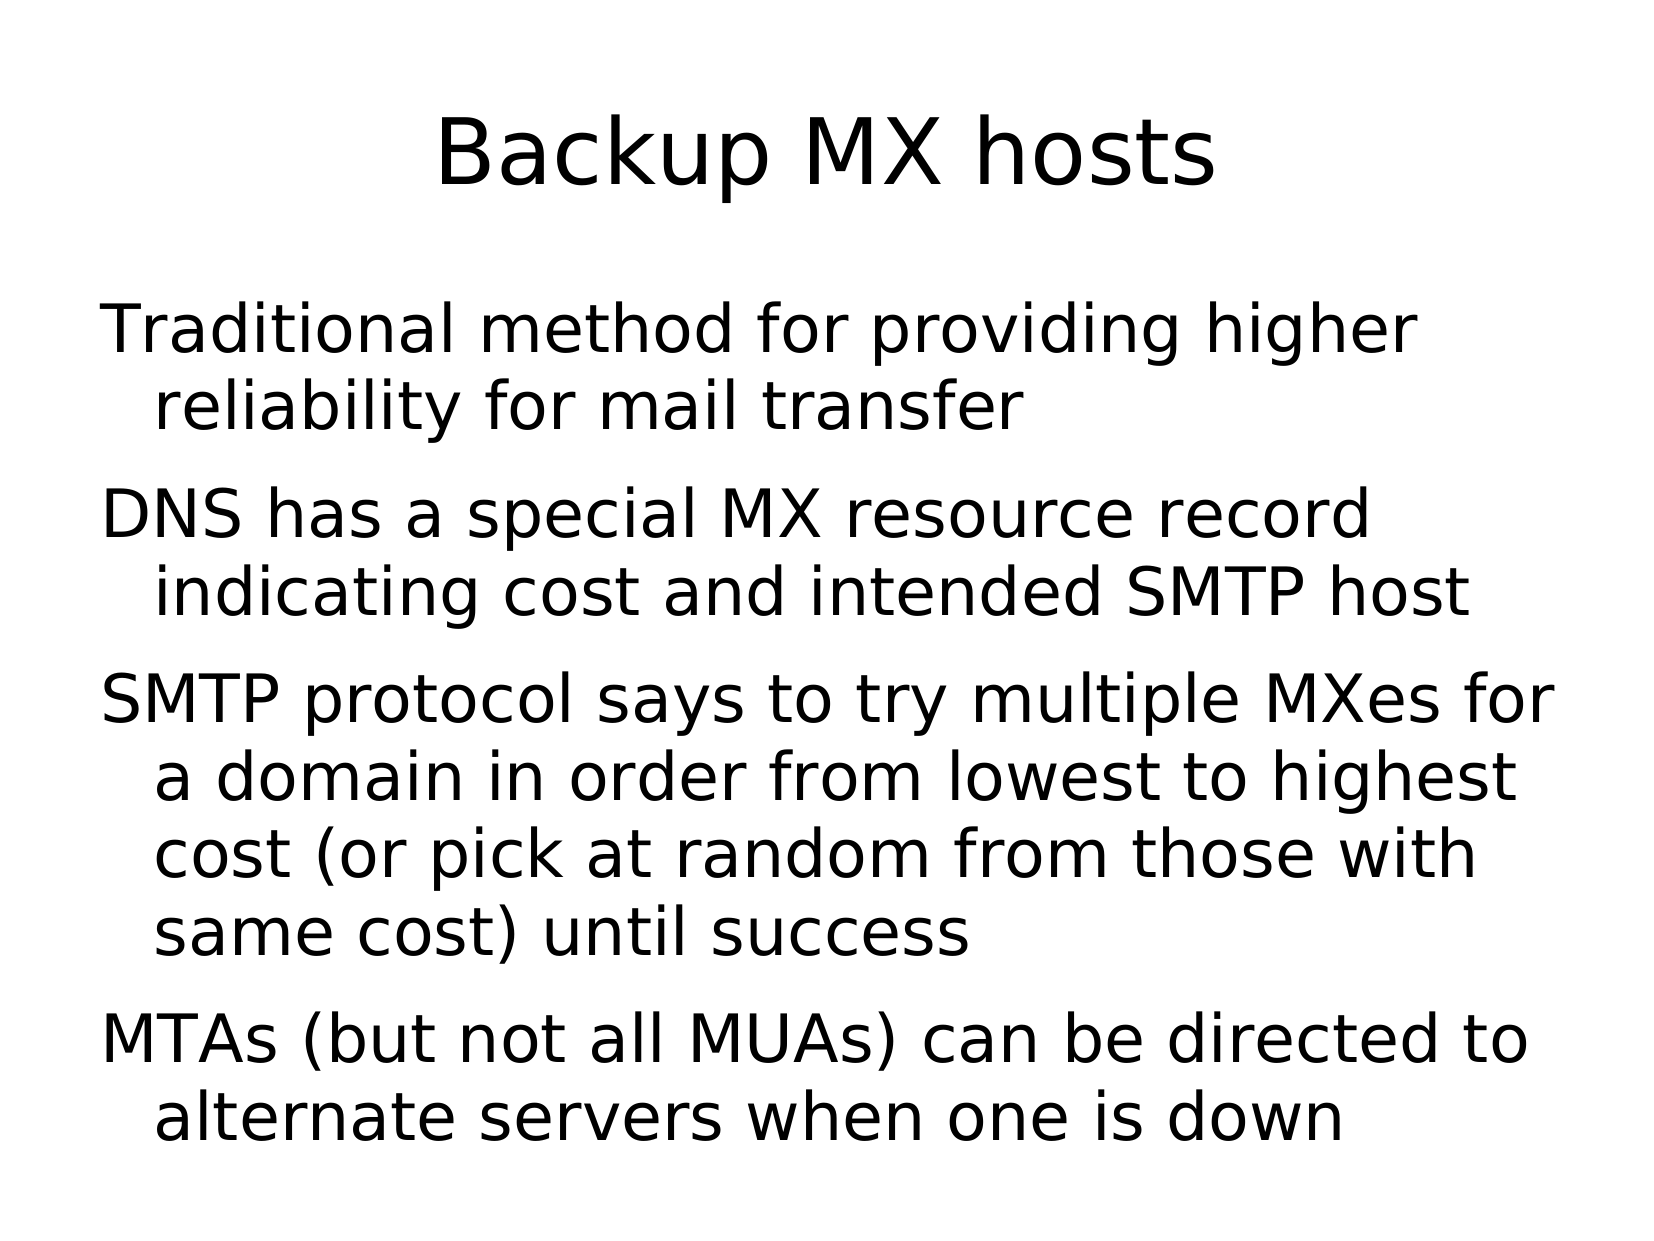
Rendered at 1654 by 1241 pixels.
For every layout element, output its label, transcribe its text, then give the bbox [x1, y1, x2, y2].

title Backup MX hosts [82, 49, 1571, 257]
list Traditional method for providing higher reliability for mail transfer DNS has a special MX resource record indicating cost and intended SMTP host SMTP protocol says to try multiple MXes for a domain in order from lowest to highest cost (or pick at random from those with same cost) until success MTAs (but not all MUAs) can be directed to alternate servers when one is down [82, 290, 1571, 1157]
